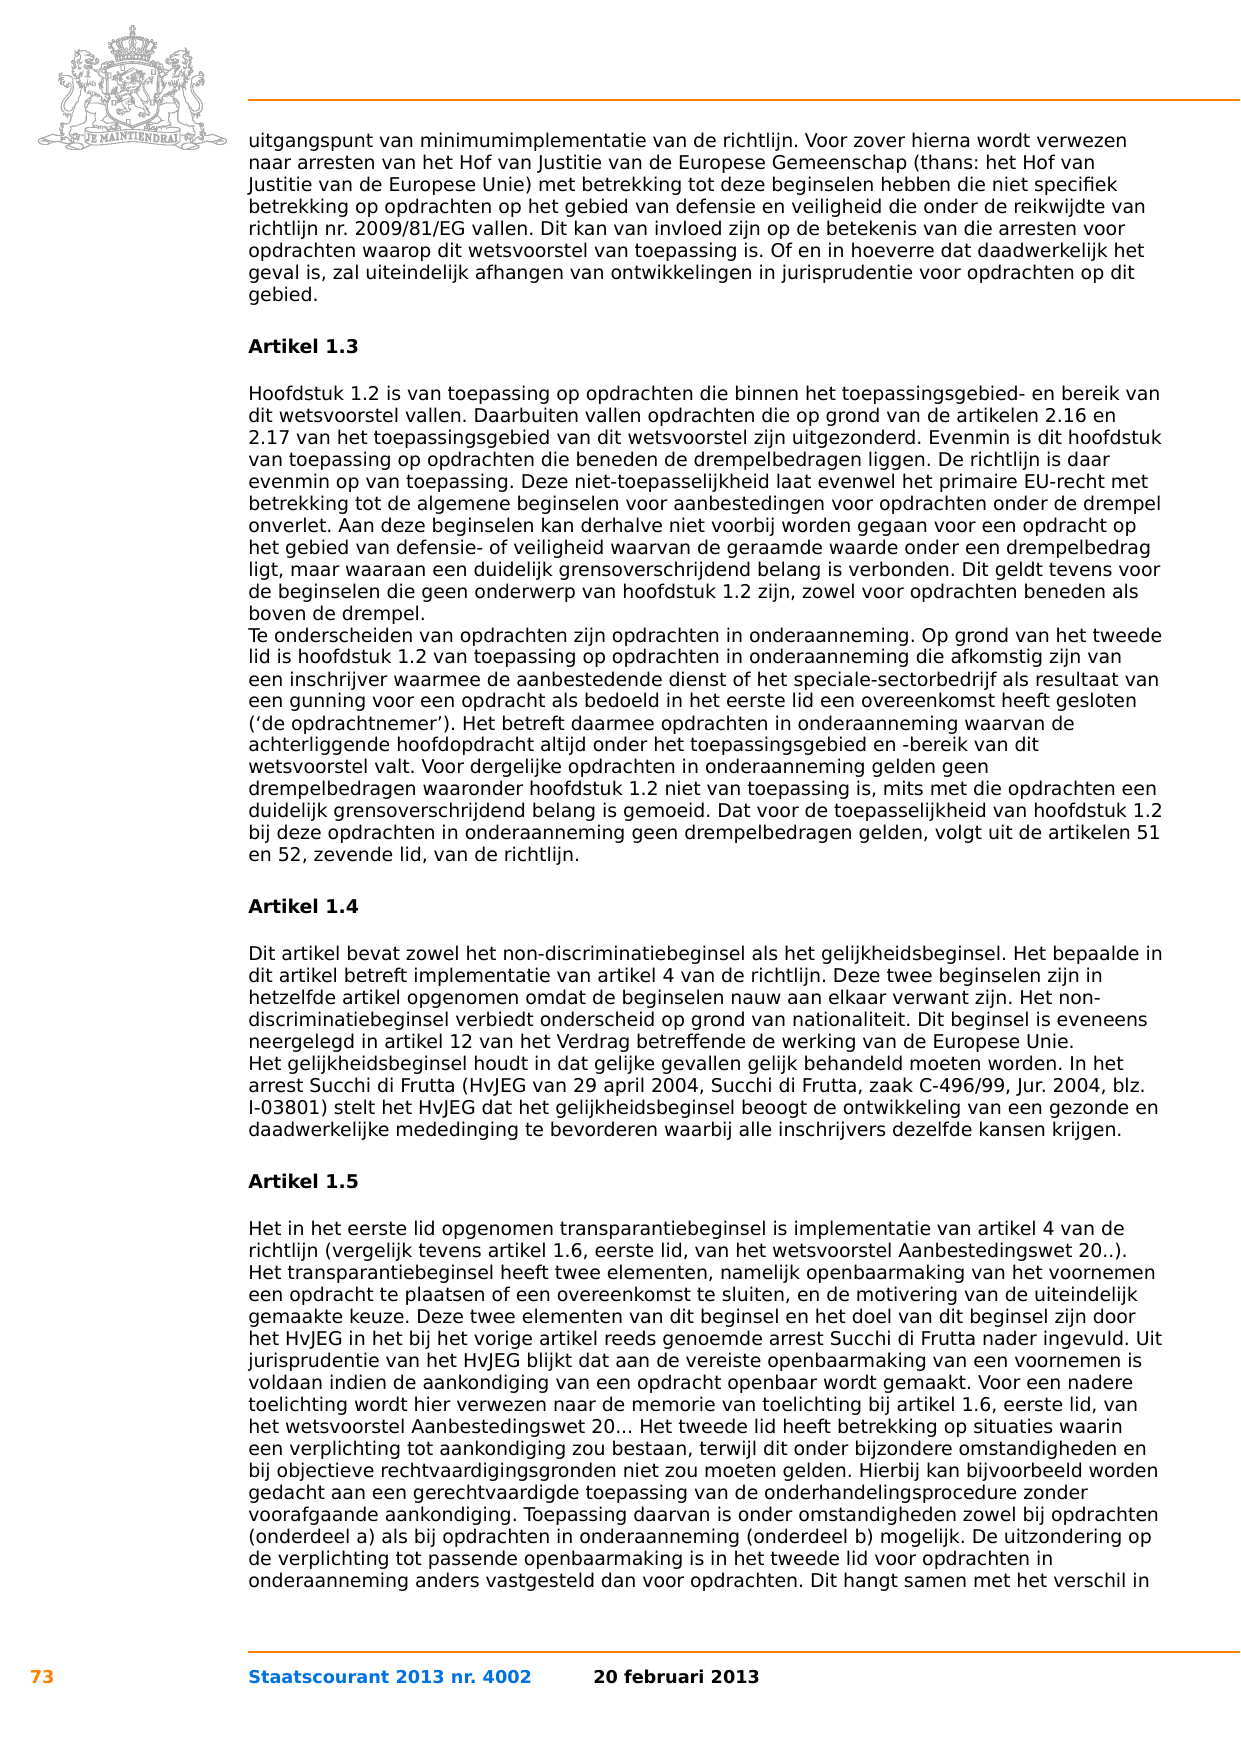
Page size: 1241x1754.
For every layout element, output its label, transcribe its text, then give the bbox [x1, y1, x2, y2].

text Te onderscheiden van opdrachten zijn opdrachten in onderaanneming. Op grond van het tweede lid is hoofdstuk 1.2 van toepassing op opdrachten in onderaanneming die afkomstig zijn van een inschrijver waarmee de aanbestedende dienst of het speciale-sectorbedrijf als resultaat van een gunning voor een opdracht als bedoeld in het eerste lid een overeenkomst heeft gesloten (‘de opdrachtnemer’). Het betreft daarmee opdrachten in onderaanneming waarvan de achterliggende hoofdopdracht altijd onder het toepassingsgebied en -bereik van dit wetsvoorstel valt. Voor dergelijke opdrachten in onderaanneming gelden geen drempelbedragen waaronder hoofdstuk 1.2 niet van toepassing is, mits met die opdrachten een duidelijk grensoverschrijdend belang is gemoeid. Dat voor de toepasselijkheid van hoofdstuk 1.2 bij deze opdrachten in onderaanneming geen drempelbedragen gelden, volgt uit de artikelen 51 en 52, zevende lid, van de richtlijn. [248, 624, 1163, 866]
subtitle Artikel 1.5 [248, 1171, 1163, 1193]
text Het in het eerste lid opgenomen transparantiebeginsel is implementatie van artikel 4 van de richtlijn (vergelijk tevens artikel 1.6, eerste lid, van het wetsvoorstel Aanbestedingswet 20..). Het transparantiebeginsel heeft twee elementen, namelijk openbaarmaking van het voornemen een opdracht te plaatsen of een overeenkomst te sluiten, en de motivering van de uiteindelijk gemaakte keuze. Deze twee elementen van dit beginsel en het doel van dit beginsel zijn door het HvJEG in het bij het vorige artikel reeds genoemde arrest Succhi di Frutta nader ingevuld. Uit jurisprudentie van het HvJEG blijkt dat aan de vereiste openbaarmaking van een voornemen is voldaan indien de aankondiging van een opdracht openbaar wordt gemaakt. Voor een nadere toelichting wordt hier verwezen naar de memorie van toelichting bij artikel 1.6, eerste lid, van het wetsvoorstel Aanbestedingswet 20... Het tweede lid heeft betrekking op situaties waarin een verplichting tot aankondiging zou bestaan, terwijl dit onder bijzondere omstandigheden en bij objectieve rechtvaardigingsgronden niet zou moeten gelden. Hierbij kan bijvoorbeeld worden gedacht aan een gerechtvaardigde toepassing van de onderhandelingsprocedure zonder voorafgaande aankondiging. Toepassing daarvan is onder omstandigheden zowel bij opdrachten (onderdeel a) als bij opdrachten in onderaanneming (onderdeel b) mogelijk. De uitzondering op de verplichting tot passende openbaarmaking is in het tweede lid voor opdrachten in onderaanneming anders vastgesteld dan voor opdrachten. Dit hangt samen met het verschil in [248, 1218, 1163, 1592]
text uitgangspunt van minimumimplementatie van de richtlijn. Voor zover hierna wordt verwezen naar arresten van het Hof van Justitie van de Europese Gemeenschap (thans: het Hof van Justitie van de Europese Unie) met betrekking tot deze beginselen hebben die niet specifiek betrekking op opdrachten op het gebied van defensie en veiligheid die onder de reikwijdte van richtlijn nr. 2009/81/EG vallen. Dit kan van invloed zijn op de betekenis van die arresten voor opdrachten waarop dit wetsvoorstel van toepassing is. Of en in hoeverre dat daadwerkelijk het geval is, zal uiteindelijk afhangen van ontwikkelingen in jurisprudentie voor opdrachten op dit gebied. [248, 130, 1163, 306]
subtitle Artikel 1.4 [248, 896, 1163, 918]
text Hoofdstuk 1.2 is van toepassing op opdrachten die binnen het toepassingsgebied- en bereik van dit wetsvoorstel vallen. Daarbuiten vallen opdrachten die op grond van de artikelen 2.16 en 2.17 van het toepassingsgebied van dit wetsvoorstel zijn uitgezonderd. Evenmin is dit hoofdstuk van toepassing op opdrachten die beneden de drempelbedragen liggen. De richtlijn is daar evenmin op van toepassing. Deze niet-toepasselijkheid laat evenwel het primaire EU-recht met betrekking tot de algemene beginselen voor aanbestedingen voor opdrachten onder de drempel onverlet. Aan deze beginselen kan derhalve niet voorbij worden gegaan voor een opdracht op het gebied van defensie- of veiligheid waarvan de geraamde waarde onder een drempelbedrag ligt, maar waaraan een duidelijk grensoverschrijdend belang is verbonden. Dit geldt tevens voor de beginselen die geen onderwerp van hoofdstuk 1.2 zijn, zowel voor opdrachten beneden als boven de drempel. [248, 383, 1163, 624]
text Het gelijkheidsbeginsel houdt in dat gelijke gevallen gelijk behandeld moeten worden. In het arrest Succhi di Frutta (HvJEG van 29 april 2004, Succhi di Frutta, zaak C-496/99, Jur. 2004, blz. I-03801) stelt het HvJEG dat het gelijkheidsbeginsel beoogt de ontwikkeling van een gezonde en daadwerkelijke mededinging te bevorderen waarbij alle inschrijvers dezelfde kansen krijgen. [248, 1053, 1163, 1141]
picture [38, 25, 227, 150]
text Dit artikel bevat zowel het non-discriminatiebeginsel als het gelijkheidsbeginsel. Het bepaalde in dit artikel betreft implementatie van artikel 4 van de richtlijn. Deze twee beginselen zijn in hetzelfde artikel opgenomen omdat de beginselen nauw aan elkaar verwant zijn. Het non-discriminatiebeginsel verbiedt onderscheid op grond van nationaliteit. Dit beginsel is eveneens neergelegd in artikel 12 van het Verdrag betreffende de werking van de Europese Unie. [248, 943, 1163, 1053]
subtitle Artikel 1.3 [248, 336, 1163, 358]
